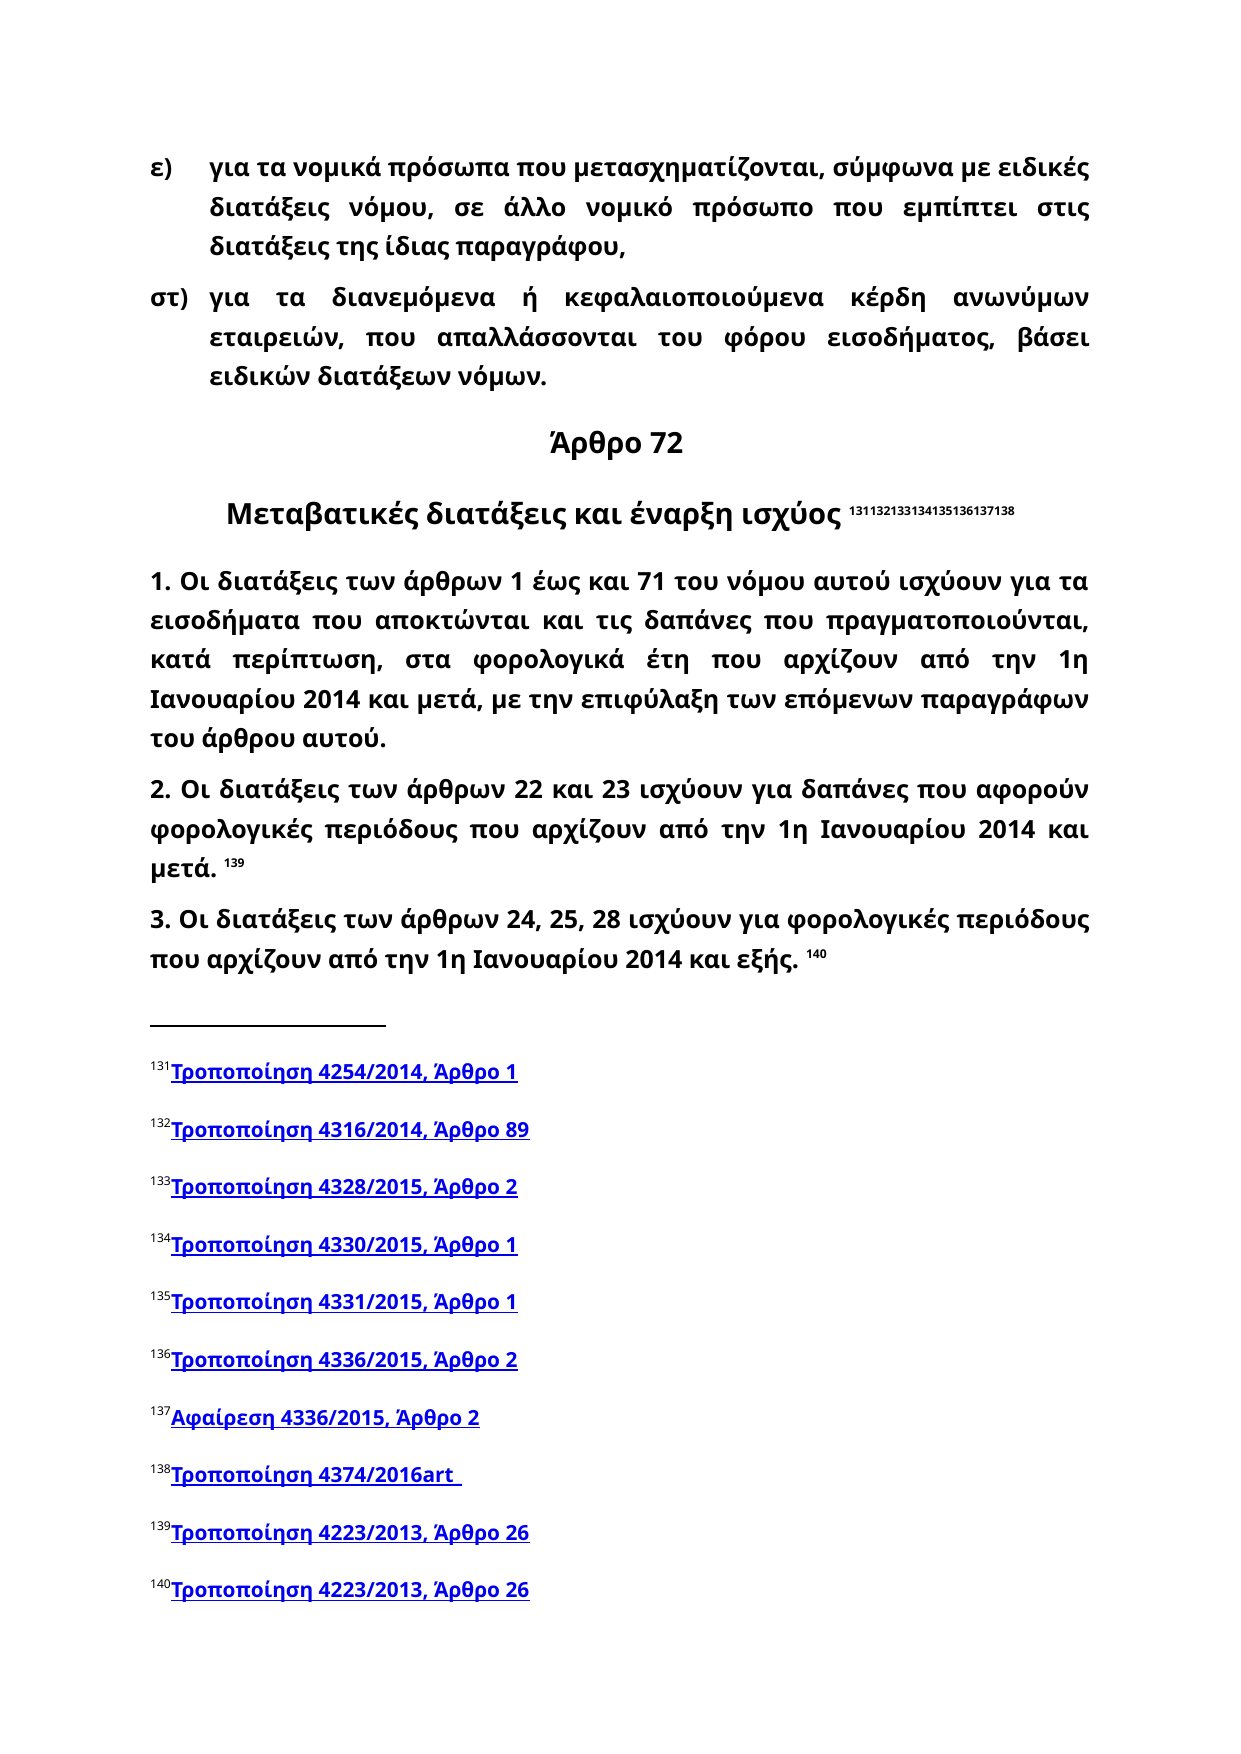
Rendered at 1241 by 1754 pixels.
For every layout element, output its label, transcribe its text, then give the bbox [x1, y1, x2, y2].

subtitle Άρθρο 72 [150, 422, 1090, 462]
subtitle Μεταβατικές διατάξεις και έναρξη ισχύος [150, 493, 1090, 533]
text 3. Οι διατάξεις των άρθρων 24, 25, 28 ισχύουν για φορολογικές περιόδους που αρχίζουν από την 1η Ιανουαρίου 2014 και εξής. [150, 902, 1090, 975]
text Τροποποίηση 4374/2016art_ [150, 1460, 1090, 1489]
text Τροποποίηση 4331/2015, Άρθρο 1 [150, 1287, 1090, 1316]
text 1. Οι διατάξεις των άρθρων 1 έως και 71 του νόμου αυτού ισχύουν για τα εισοδήματα που αποκτώνται και τις δαπάνες που πραγματοποιούνται, κατά περίπτωση, στα φορολογικά έτη που αρχίζουν από την 1η Ιανουαρίου 2014 και μετά, με την επιφύλαξη των επόμενων παραγράφων του άρθρου αυτού. [150, 564, 1090, 754]
text Τροποποίηση 4328/2015, Άρθρο 2 [150, 1172, 1090, 1201]
text Αφαίρεση 4336/2015, Άρθρο 2 [150, 1403, 1090, 1431]
text Τροποποίηση 4223/2013, Άρθρο 26 [150, 1576, 1090, 1604]
text Τροποποίηση 4254/2014, Άρθρο 1 [150, 1057, 1090, 1086]
text 2. Οι διατάξεις των άρθρων 22 και 23 ισχύουν για δαπάνες που αφορούν φορολογικές περιόδους που αρχίζουν από την 1η Ιανουαρίου 2014 και μετά. [150, 772, 1090, 884]
list στ) για τα διανεμόμενα ή κεφαλαιοποιούμενα κέρδη ανωνύμων εταιρειών, που απαλλάσσονται του φόρου εισοδήματος, βάσει ειδικών διατάξεων νόμων. [150, 280, 1090, 392]
text Τροποποίηση 4223/2013, Άρθρο 26 [150, 1518, 1090, 1546]
text Τροποποίηση 4330/2015, Άρθρο 1 [150, 1230, 1090, 1258]
list ε) για τα νομικά πρόσωπα που μετασχηματίζονται, σύμφωνα με ειδικές διατάξεις νόμου, σε άλλο νομικό πρόσωπο που εμπίπτει στις διατάξεις της ίδιας παραγράφου, [150, 150, 1090, 262]
text Τροποποίηση 4316/2014, Άρθρο 89 [150, 1115, 1090, 1143]
text Τροποποίηση 4336/2015, Άρθρο 2 [150, 1345, 1090, 1373]
